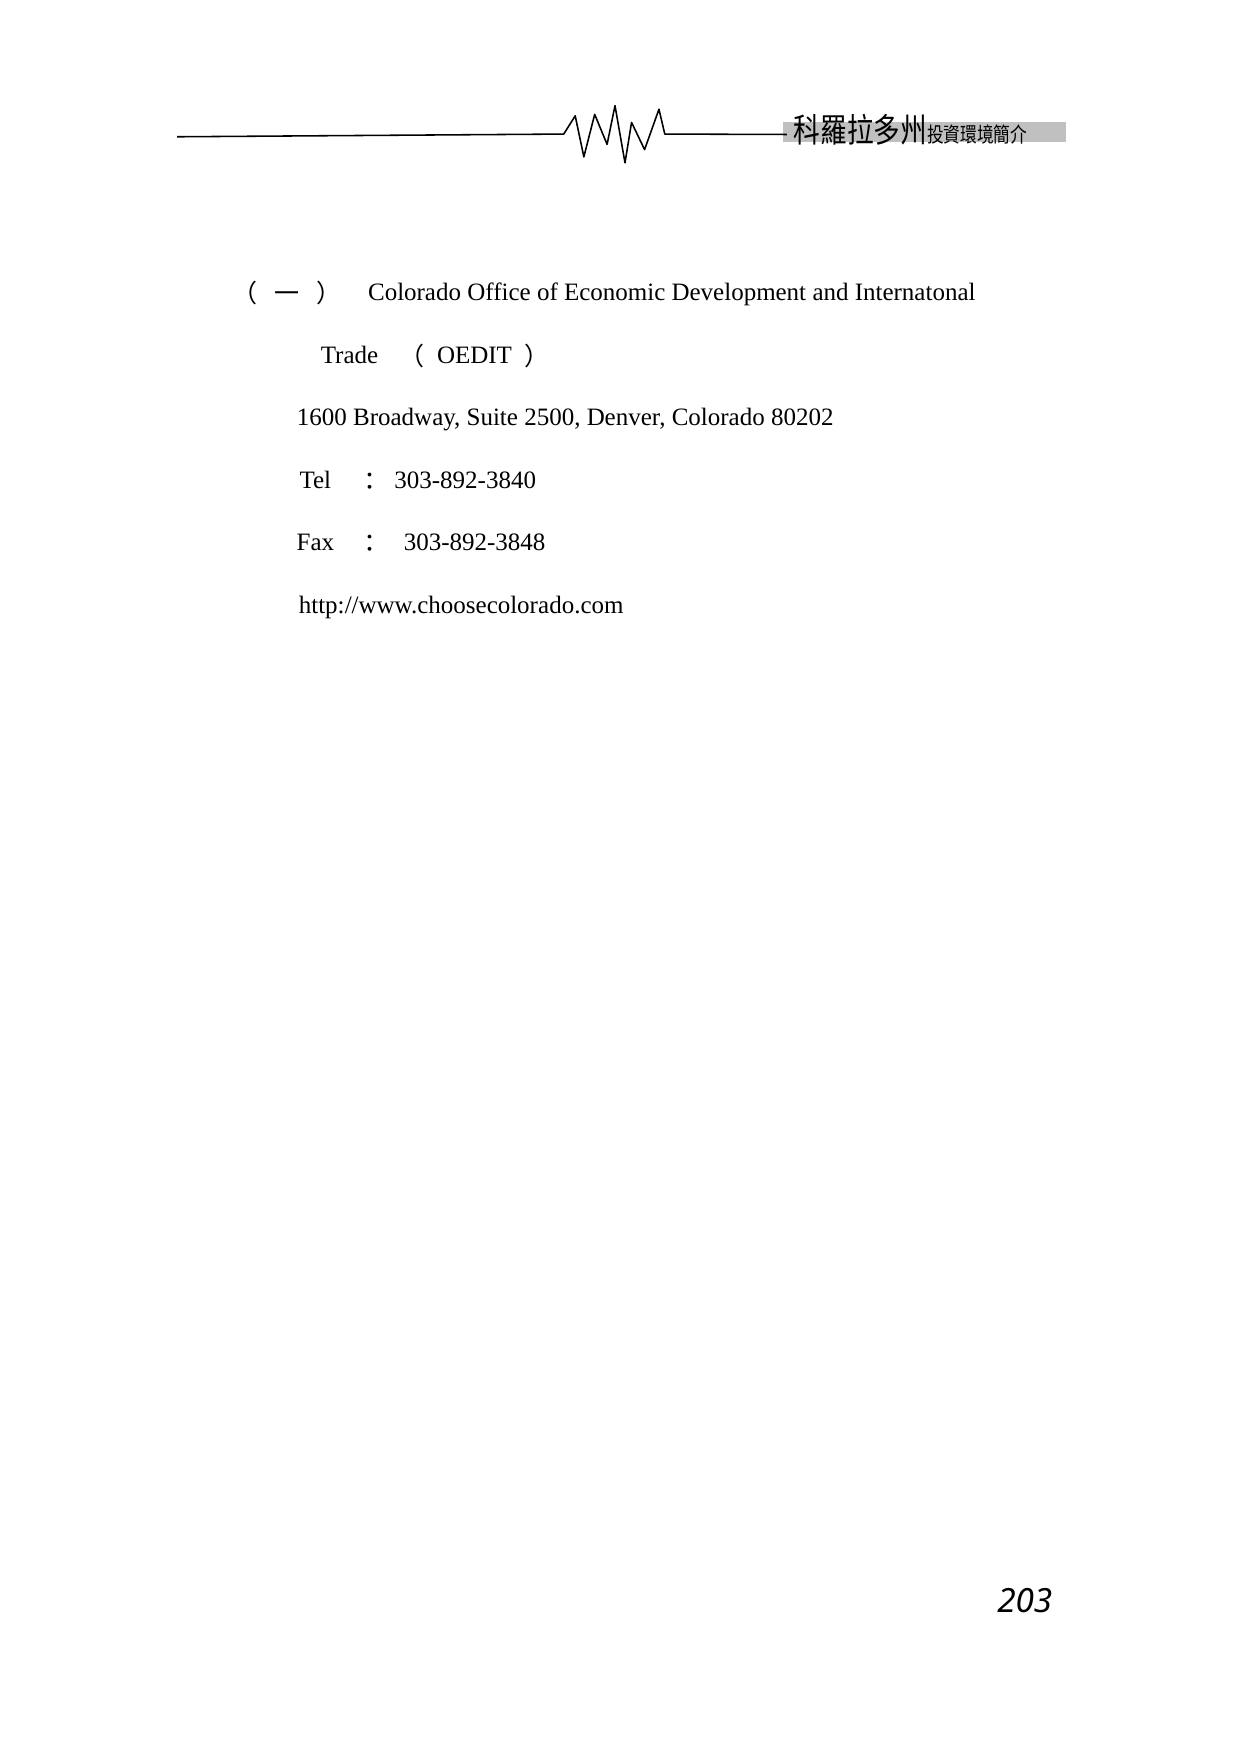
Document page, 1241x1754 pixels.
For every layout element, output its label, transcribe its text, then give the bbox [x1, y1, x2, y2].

text 1600 Broadway, Suite 2500, Denver, Colorado 80202 [207, 375, 1058, 438]
text Fax：303-892-3848 [207, 500, 1058, 563]
text http://www.choosecolorado.com [207, 563, 1058, 625]
text Tel：303-892-3840 [207, 438, 1058, 500]
text （一）Colorado Office of Economic Development and Internatonal Trade（OEDIT） [207, 250, 1058, 375]
